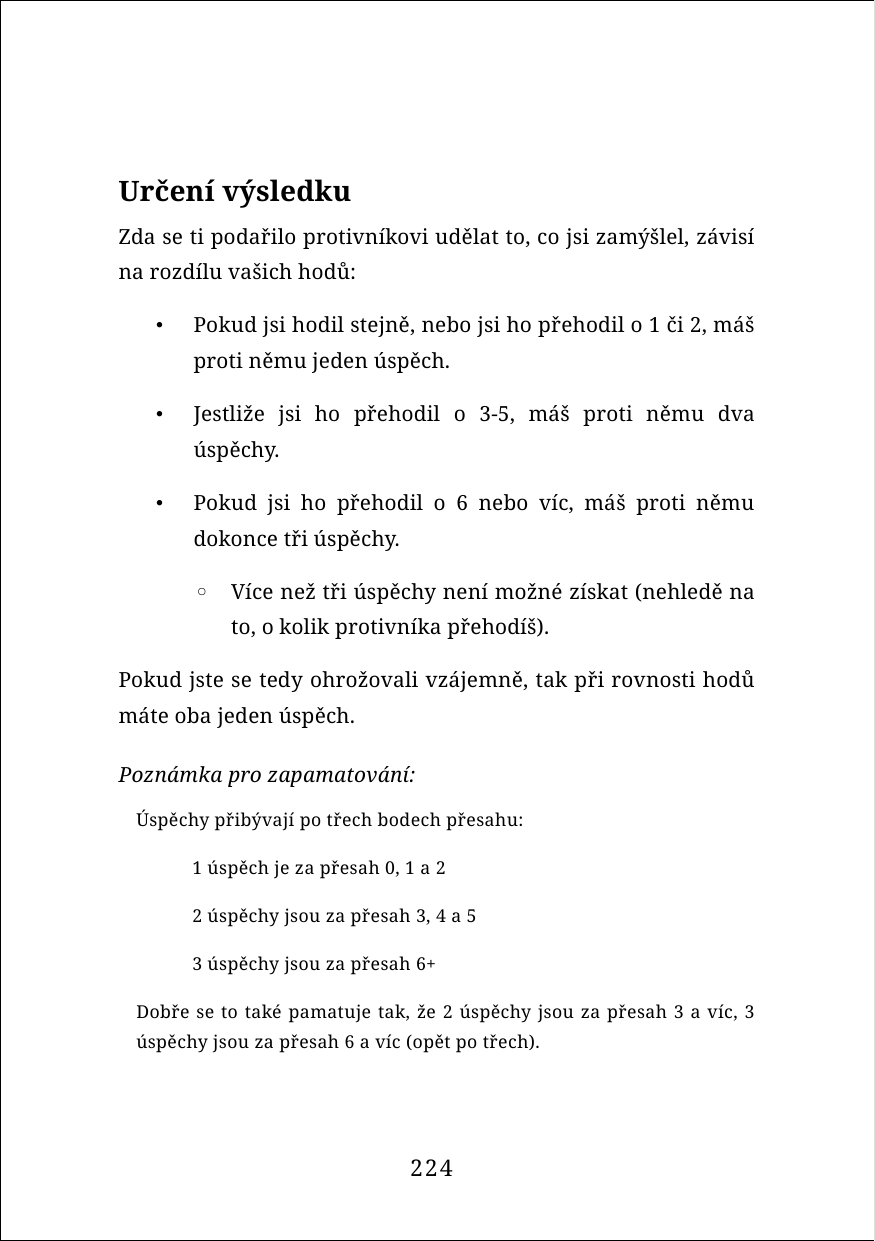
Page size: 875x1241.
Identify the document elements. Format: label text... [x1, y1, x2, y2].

list Více než tři úspěchy není možné získat (nehledě na to, o kolik protivníka přehodíš). [193, 577, 756, 641]
text Úspěchy přibývají po třech bodech přesahu: [136, 808, 756, 832]
subtitle Určení výsledku [118, 172, 756, 210]
text Zda se ti podařilo protivníkovi udělat to, co jsi zamýšlel, závisí na rozdílu vašich hodů: [118, 222, 756, 286]
text Pokud jste se tedy ohrožovali vzájemně, tak při rovnosti hodů máte oba jeden úspěch. [118, 666, 756, 729]
list Pokud jsi ho přehodil o 6 nebo víc, máš proti němu dokonce tři úspěchy. [156, 488, 756, 552]
list Jestliže jsi ho přehodil o 3-5, máš proti němu dva úspěchy. [156, 399, 756, 463]
text 2 úspěchy jsou za přesah 3, 4 a 5 [192, 903, 756, 928]
list Pokud jsi hodil stejně, nebo jsi ho přehodil o 1 či 2, máš proti němu jeden úspěch. [156, 311, 756, 374]
text Poznámka pro zapamatování: [118, 760, 756, 789]
text Dobře se to také pamatuje tak, že 2 úspěchy jsou za přesah 3 a víc, 3 úspěchy jsou za přesah 6 a víc (opět po třech). [136, 999, 756, 1054]
text 1 úspěch je za přesah 0, 1 a 2 [192, 856, 756, 880]
text 3 úspěchy jsou za přesah 6+ [192, 951, 756, 976]
